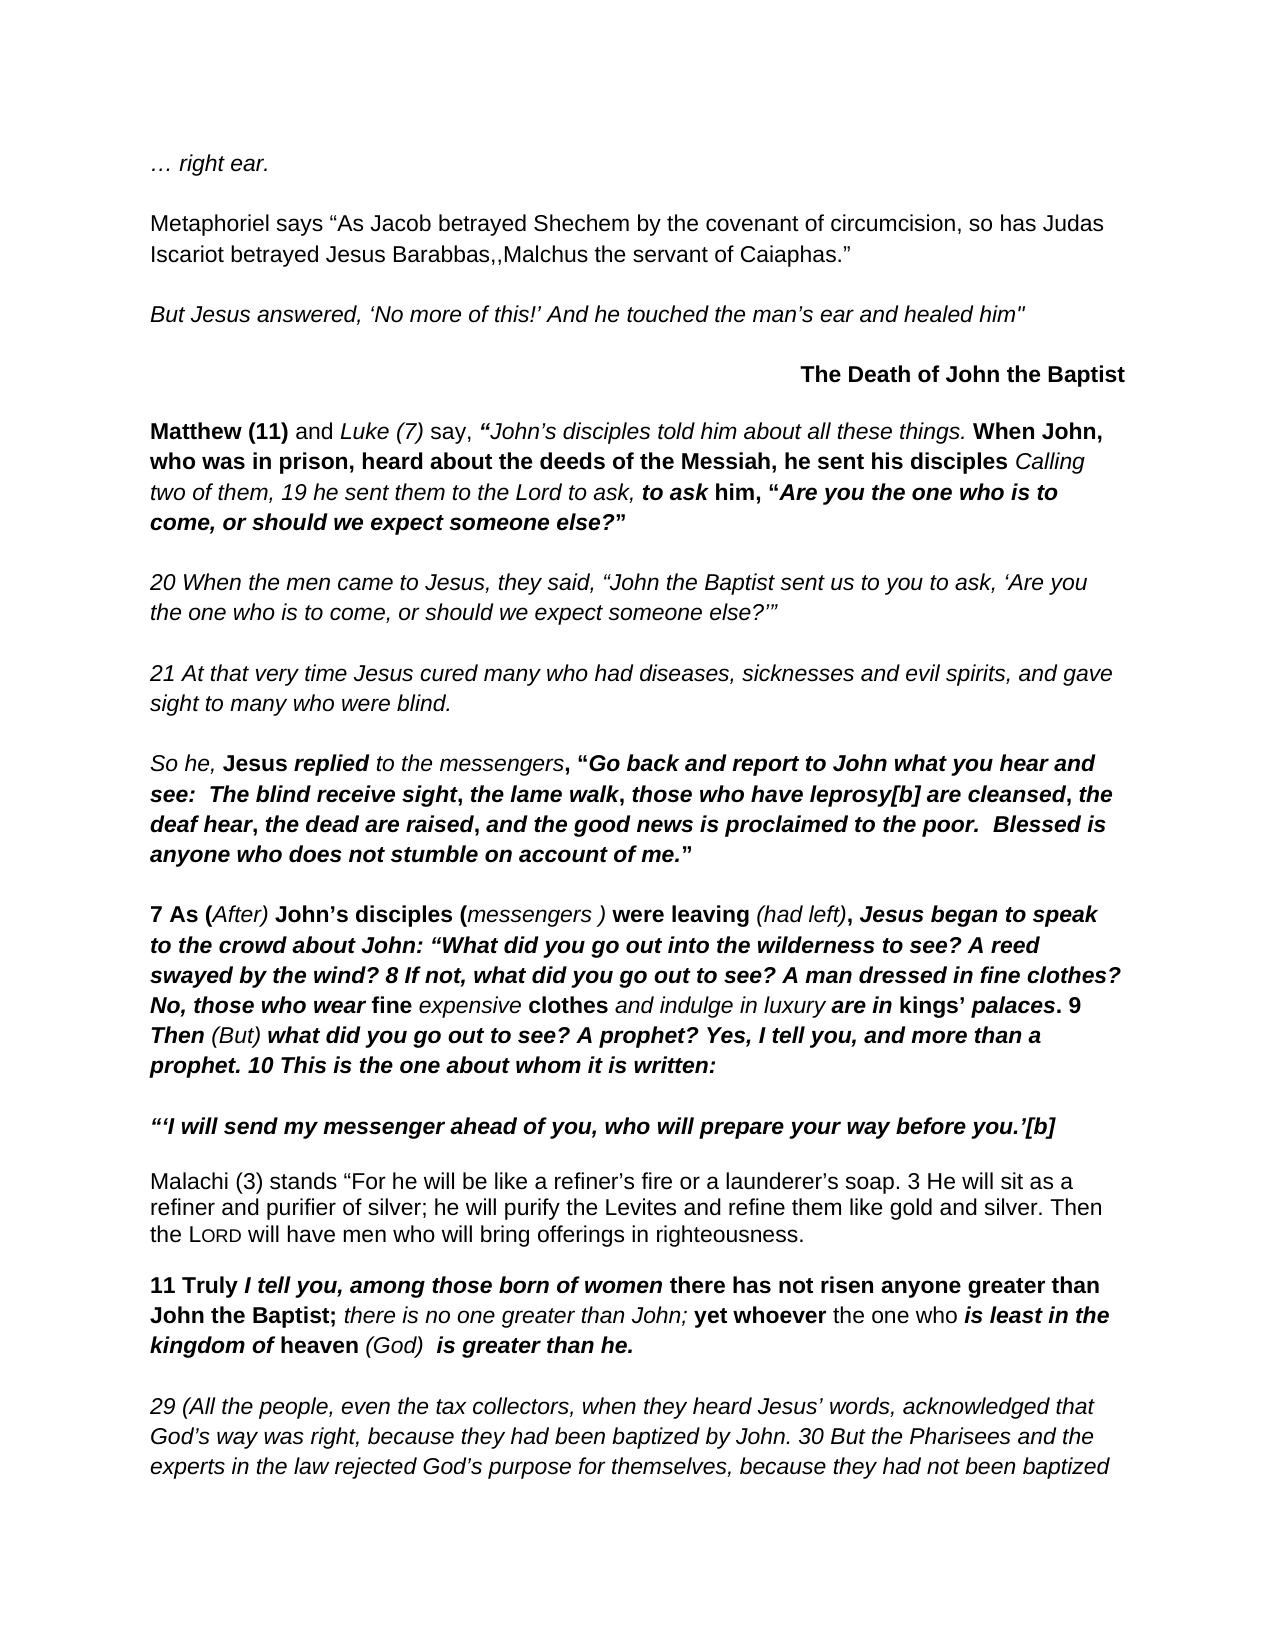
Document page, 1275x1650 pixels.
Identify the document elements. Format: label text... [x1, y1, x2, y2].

text 21 At that very time Jesus cured many who had diseases, sicknesses and evil spirits, and gave sight to many who were blind. [150, 660, 1125, 716]
text But Jesus answered, ‘No more of this!’ And he touched the man’s ear and healed him" [150, 301, 1125, 327]
subtitle The Death of John the Baptist [150, 361, 1125, 388]
text Malachi (3) stands “For he will be like a refiner’s fire or a launderer’s soap. 3 He will sit as a refiner and purifier of silver; he will purify the Levites and refine them like gold and silver. Then the Lord will have men who will bring offerings in righteousness. [150, 1168, 1125, 1247]
text 11 Truly I tell you, among those born of women there has not risen anyone greater than John the Baptist; there is no one greater than John; yet whoever the one who is least in the kingdom of heaven (God) is greater than he. [150, 1272, 1125, 1359]
text Matthew (11) and Luke (7) say, “John’s disciples told him about all these things. When John, who was in prison, heard about the deeds of the Messiah, he sent his disciples Calling two of them, 19 he sent them to the Lord to ask, to ask him, “Are you the one who is to come, or should we expect someone else?” [150, 418, 1125, 535]
text Metaphoriel says “As Jacob betrayed Shechem by the covenant of circumcision, so has Judas Iscariot betrayed Jesus Barabbas,,Malchus the servant of Caiaphas.” [150, 210, 1125, 267]
text “‘I will send my messenger ahead of you, who will prepare your way before you.’[b] [150, 1113, 1125, 1139]
text … right ear. [150, 150, 1125, 176]
text 7 As (After) John’s disciples (messengers ) were leaving (had left), Jesus began to speak to the crowd about John: “What did you go out into the wilderness to see? A reed swayed by the wind? 8 If not, what did you go out to see? A man dressed in fine clothes? No, those who wear fine expensive clothes and indulge in luxury are in kings’ palaces. 9 Then (But) what did you go out to see? A prophet? Yes, I tell you, and more than a prophet. 10 This is the one about whom it is written: [150, 901, 1125, 1079]
text 29 (All the people, even the tax collectors, when they heard Jesus’ words, acknowledged that God’s way was right, because they had been baptized by John. 30 But the Pharisees and the experts in the law rejected God’s purpose for themselves, because they had not been baptized [150, 1393, 1125, 1480]
text So he, Jesus replied to the messengers, “Go back and report to John what you hear and see: The blind receive sight, the lame walk, those who have leprosy[b] are cleansed, the deaf hear, the dead are raised, and the good news is proclaimed to the poor. Blessed is anyone who does not stumble on account of me.” [150, 750, 1125, 867]
text 20 When the men came to Jesus, they said, “John the Baptist sent us to you to ask, ‘Are you the one who is to come, or should we expect someone else?’” [150, 569, 1125, 626]
